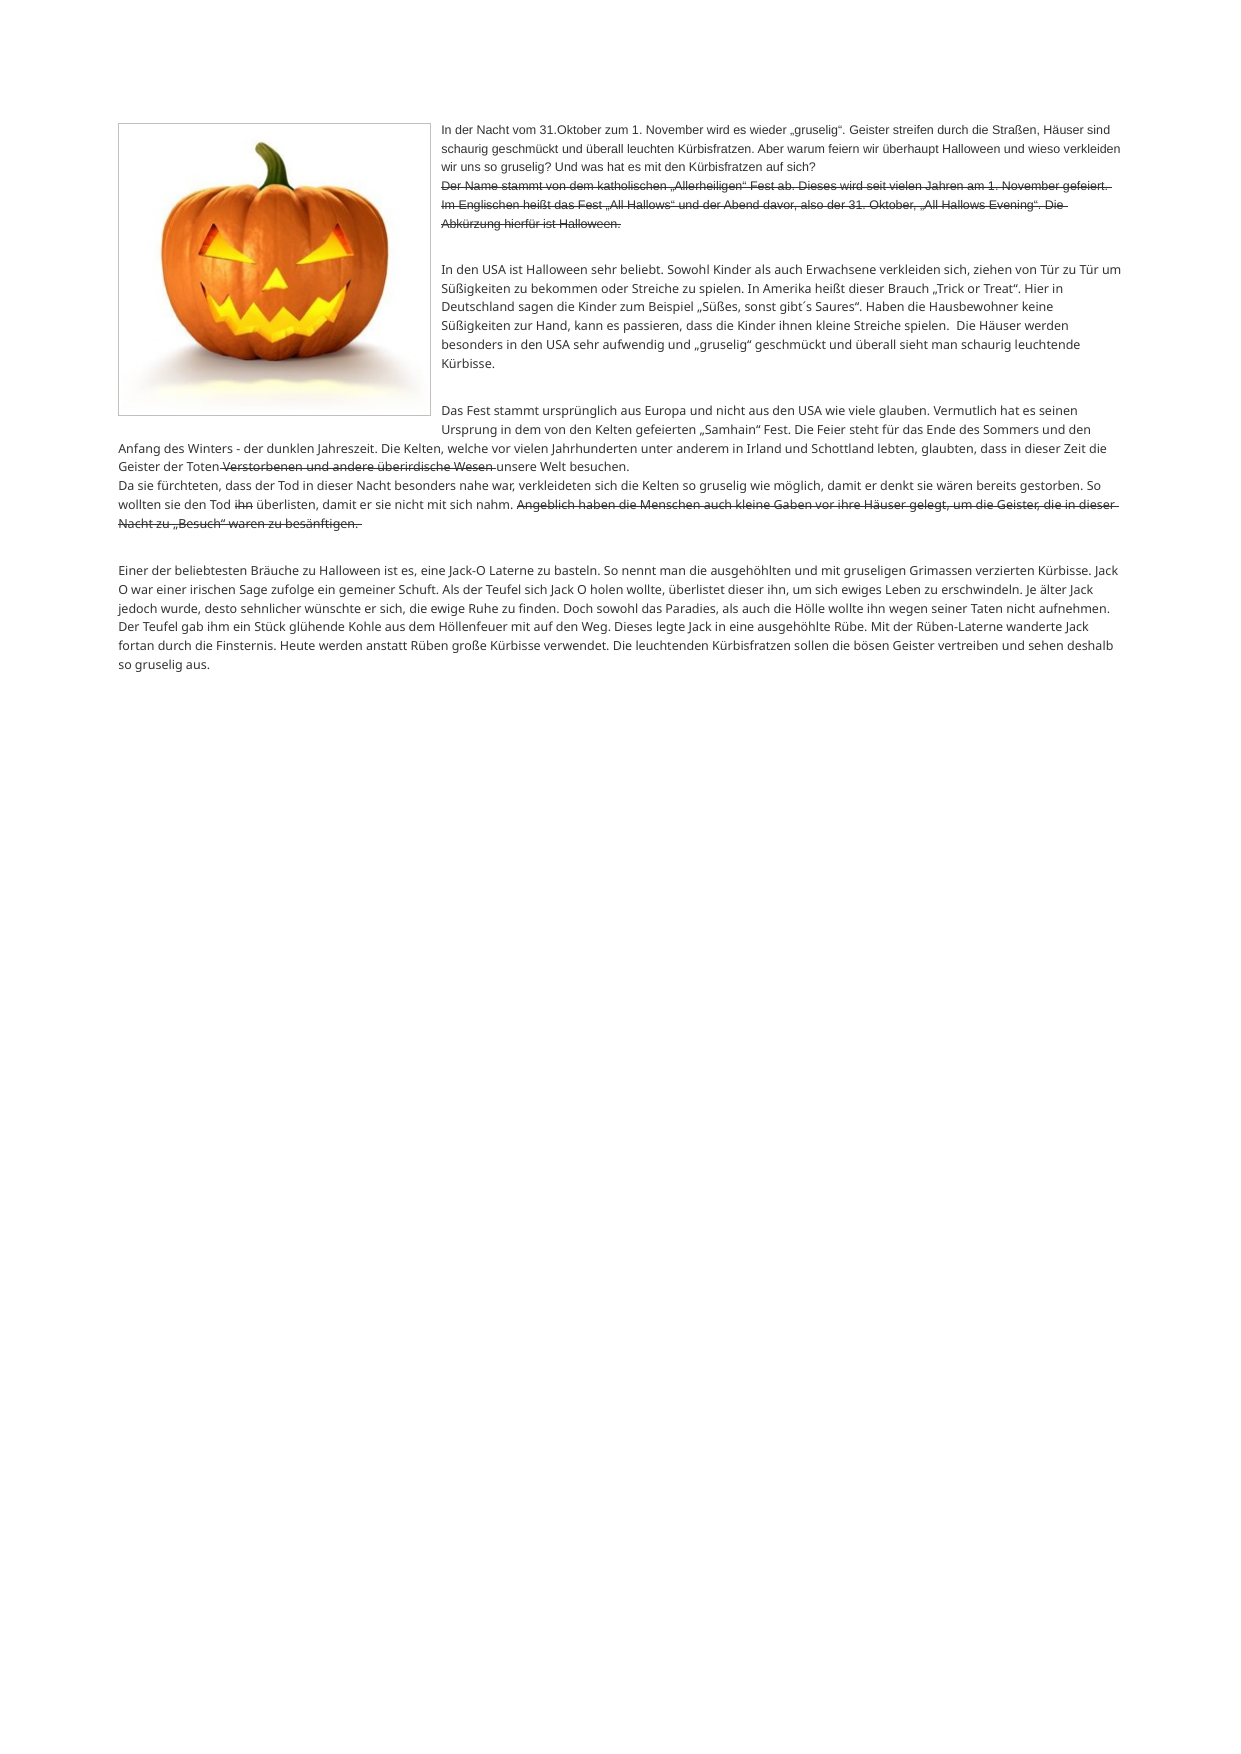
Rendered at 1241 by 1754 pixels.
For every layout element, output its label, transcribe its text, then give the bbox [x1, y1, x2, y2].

text Da sie fürchteten, dass der Tod in dieser Nacht besonders nahe war, verkleideten sich die Kelten so gruselig wie möglich, damit er denkt sie wären bereits gestorben. So wollten sie den Tod ihn überlisten, damit er sie nicht mit sich nahm. Angeblich haben die Menschen auch kleine Gaben vor ihre Häuser gelegt, um die Geister, die in dieser Nacht zu „Besuch“ waren zu besänftigen. [118, 476, 1122, 532]
text Das Fest stammt ursprünglich aus Europa und nicht aus den USA wie viele glauben. Vermutlich hat es seinen Ursprung in dem von den Kelten gefeierten „Samhain“ Fest. Die Feier steht für das Ende des Sommers und den Anfang des Winters - der dunklen Jahreszeit. Die Kelten, welche vor vielen Jahrhunderten unter anderem in Irland und Schottland lebten, glaubten, dass in dieser Zeit die Geister der Toten Verstorbenen und andere überirdische Wesen unsere Welt besuchen. [118, 401, 1122, 476]
text Der Name stammt von dem katholischen „Allerheiligen“ Fest ab. Dieses wird seit vielen Jahren am 1. November gefeiert. Im Englischen heißt das Fest „All Hallows“ und der Abend davor, also der 31. Oktober, „All Hallows Evening“. Die Abkürzung hierfür ist Halloween. [431, 174, 1122, 231]
text [119, 124, 430, 415]
text In der Nacht vom 31.Oktober zum 1. November wird es wieder „gruselig“. Geister streifen durch die Straßen, Häuser sind schaurig geschmückt und überall leuchten Kürbisfratzen. Aber warum feiern wir überhaupt Halloween und wieso verkleiden wir uns so gruselig? Und was hat es mit den Kürbisfratzen auf sich? [118, 118, 1122, 174]
text Einer der beliebtesten Bräuche zu Halloween ist es, eine Jack-O Laterne zu basteln. So nennt man die ausgehöhlten und mit gruseligen Grimassen verzierten Kürbisse. Jack O war einer irischen Sage zufolge ein gemeiner Schuft. Als der Teufel sich Jack O holen wollte, überlistet dieser ihn, um sich ewiges Leben zu erschwindeln. Je älter Jack jedoch wurde, desto sehnlicher wünschte er sich, die ewige Ruhe zu finden. Doch sowohl das Paradies, als auch die Hölle wollte ihn wegen seiner Taten nicht aufnehmen. Der Teufel gab ihm ein Stück glühende Kohle aus dem Höllenfeuer mit auf den Weg. Dieses legte Jack in eine ausgehöhlte Rübe. Mit der Rüben-Laterne wanderte Jack fortan durch die Finsternis. Heute werden anstatt Rüben große Kürbisse verwendet. Die leuchtenden Kürbisfratzen sollen die bösen Geister vertreiben und sehen deshalb so gruselig aus. [118, 561, 1122, 673]
text In den USA ist Halloween sehr beliebt. Sowohl Kinder als auch Erwachsene verkleiden sich, ziehen von Tür zu Tür um Süßigkeiten zu bekommen oder Streiche zu spielen. In Amerika heißt dieser Brauch „Trick or Treat“. Hier in Deutschland sagen die Kinder zum Beispiel „Süßes, sonst gibt´s Saures“. Haben die Hausbewohner keine Süßigkeiten zur Hand, kann es passieren, dass die Kinder ihnen kleine Streiche spielen. Die Häuser werden besonders in den USA sehr aufwendig und „gruselig“ geschmückt und überall sieht man schaurig leuchtende Kürbisse. [431, 259, 1122, 372]
picture [121, 126, 428, 412]
